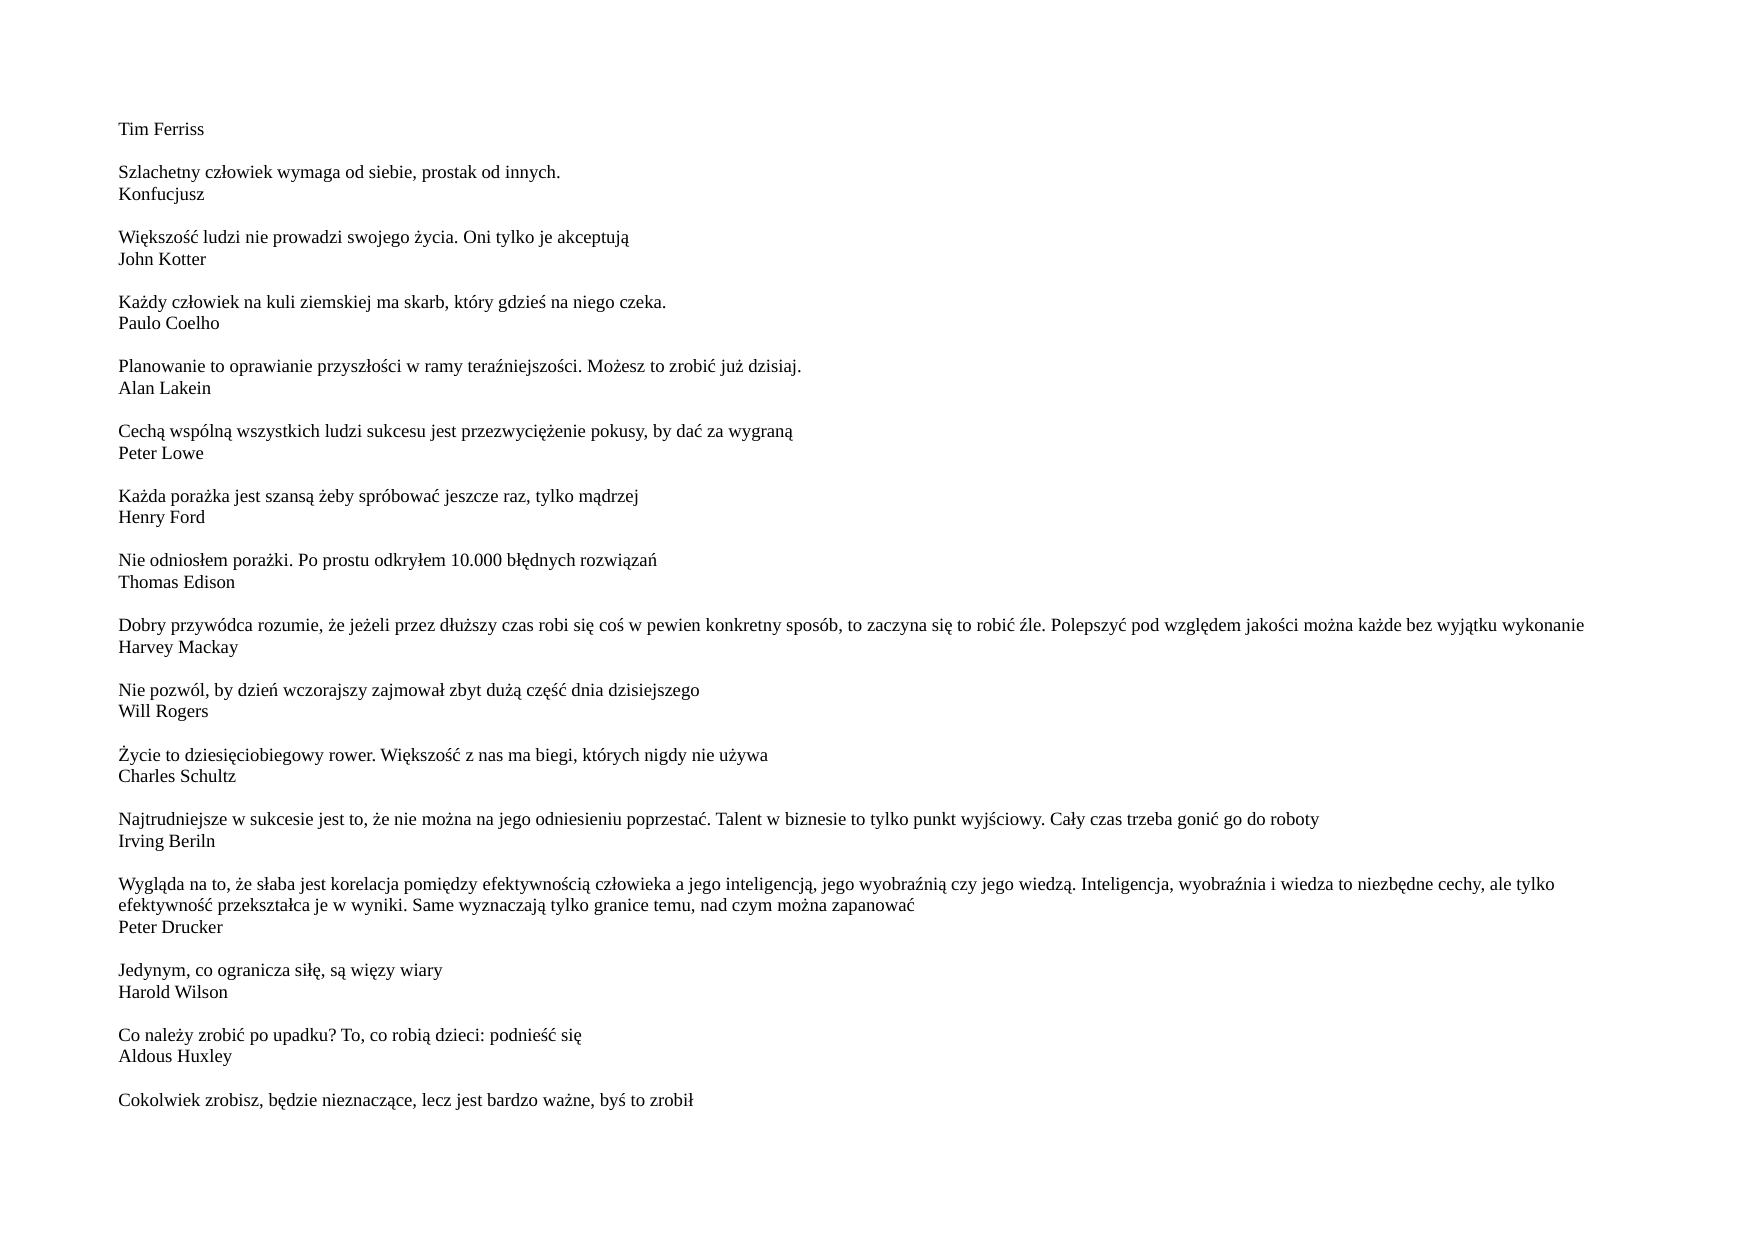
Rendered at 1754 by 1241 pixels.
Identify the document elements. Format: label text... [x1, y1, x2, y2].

text Szlachetny człowiek wymaga od siebie, prostak od innych. [118, 161, 1636, 183]
text Wygląda na to, że słaba jest korelacja pomiędzy efektywnością człowieka a jego inteligencją, jego wyobraźnią czy jego wiedzą. Inteligencja, wyobraźnia i wiedza to niezbędne cechy, ale tylko efektywność przekształca je w wyniki. Same wyznaczają tylko granice temu, nad czym można zapanować [118, 873, 1636, 916]
text Konfucjusz [118, 183, 1636, 204]
text Irving Beriln [118, 830, 1636, 851]
text Dobry przywódca rozumie, że jeżeli przez dłuższy czas robi się coś w pewien konkretny sposób, to zaczyna się to robić źle. Polepszyć pod względem jakości można każde bez wyjątku wykonanie [118, 614, 1636, 636]
text Każda porażka jest szansą żeby spróbować jeszcze raz, tylko mądrzej [118, 485, 1636, 506]
text Harold Wilson [118, 981, 1636, 1002]
text Cechą wspólną wszystkich ludzi sukcesu jest przezwyciężenie pokusy, by dać za wygraną [118, 420, 1636, 442]
text Charles Schultz [118, 765, 1636, 787]
text Każdy człowiek na kuli ziemskiej ma skarb, który gdzieś na niego czeka. [118, 291, 1636, 312]
text John Kotter [118, 247, 1636, 269]
text Planowanie to oprawianie przyszłości w ramy teraźniejszości. Możesz to zrobić już dzisiaj. [118, 355, 1636, 377]
text Henry Ford [118, 506, 1636, 528]
text Aldous Huxley [118, 1045, 1636, 1067]
text Will Rogers [118, 700, 1636, 722]
text Jedynym, co ogranicza siłę, są więzy wiary [118, 959, 1636, 981]
text Paulo Coelho [118, 312, 1636, 334]
text Cokolwiek zrobisz, będzie nieznaczące, lecz jest bardzo ważne, byś to zrobił [118, 1088, 1636, 1110]
text Peter Drucker [118, 916, 1636, 937]
text Peter Lowe [118, 442, 1636, 463]
text Większość ludzi nie prowadzi swojego życia. Oni tylko je akceptują [118, 226, 1636, 247]
text Nie pozwól, by dzień wczorajszy zajmował zbyt dużą część dnia dzisiejszego [118, 679, 1636, 700]
text Co należy zrobić po upadku? To, co robią dzieci: podnieść się [118, 1024, 1636, 1045]
text Alan Lakein [118, 377, 1636, 398]
text Thomas Edison [118, 571, 1636, 592]
text Życie to dziesięciobiegowy rower. Większość z nas ma biegi, których nigdy nie używa [118, 743, 1636, 765]
text Nie odniosłem porażki. Po prostu odkryłem 10.000 błędnych rozwiązań [118, 549, 1636, 571]
text Harvey Mackay [118, 636, 1636, 657]
text Najtrudniejsze w sukcesie jest to, że nie można na jego odniesieniu poprzestać. Talent w biznesie to tylko punkt wyjściowy. Cały czas trzeba gonić go do roboty [118, 808, 1636, 830]
text Tim Ferriss [118, 118, 1636, 140]
